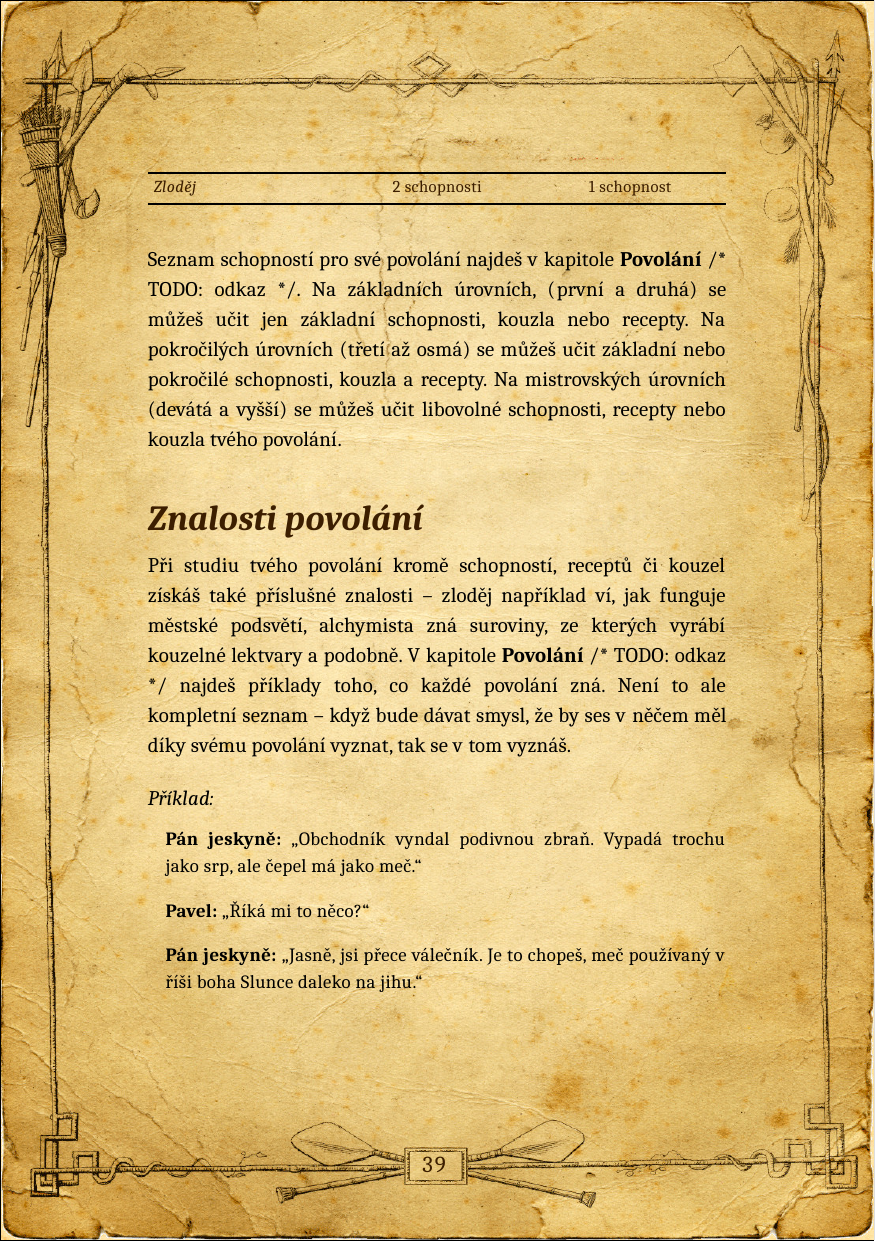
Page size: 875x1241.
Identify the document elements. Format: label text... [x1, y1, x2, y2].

text Seznam schopností pro své povolání najdeš v⁠ kapitole Povolání /* TODO: odkaz */. Na základních úrovních, (první a⁠ druhá) se můžeš učit jen základní schopnosti, kouzla nebo recepty. Na pokročilých úrovních (třetí až osmá) se můžeš učit základní nebo pokročilé schopnosti, kouzla a⁠ recepty. Na mistrovských úrovních (devátá a⁠ vyšší) se můžeš učit libovolné schopnosti, recepty nebo kouzla tvého povolání. [148, 248, 726, 451]
text Při studiu tvého povolání kromě schopností, receptů či kouzel získáš také příslušné znalosti – zloděj například ví, jak funguje městské podsvětí, alchymista zná suroviny, ze kterých vyrábí kouzelné lektvary a⁠ podobně. V⁠ kapitole Povolání /* TODO: odkaz */ najdeš příklady toho, co každé povolání zná. Není to ale kompletní seznam – když bude dávat smysl, že by ses v⁠ něčem měl díky svému povolání vyznat, tak se v⁠ tom vyznáš. [148, 554, 726, 757]
text Příklad: [148, 787, 726, 811]
table_cell 1 schopnost [534, 174, 726, 202]
text Pavel: „Říká mi to něco?“ [165, 900, 726, 922]
table_cell 2 schopnosti [341, 174, 533, 202]
text Pán jeskyně: „Jasně, jsi přece válečník. Je to chopeš, meč používaný v⁠ říši boha Slunce daleko na jihu.“ [165, 945, 726, 993]
table_cell Zloděj [148, 174, 341, 202]
picture [1, 1, 874, 1240]
text Pán jeskyně: „Obchodník vyndal podivnou zbraň. Vypadá trochu jako srp, ale čepel má jako meč.“ [165, 829, 726, 877]
subtitle Znalosti povolání [148, 498, 726, 539]
